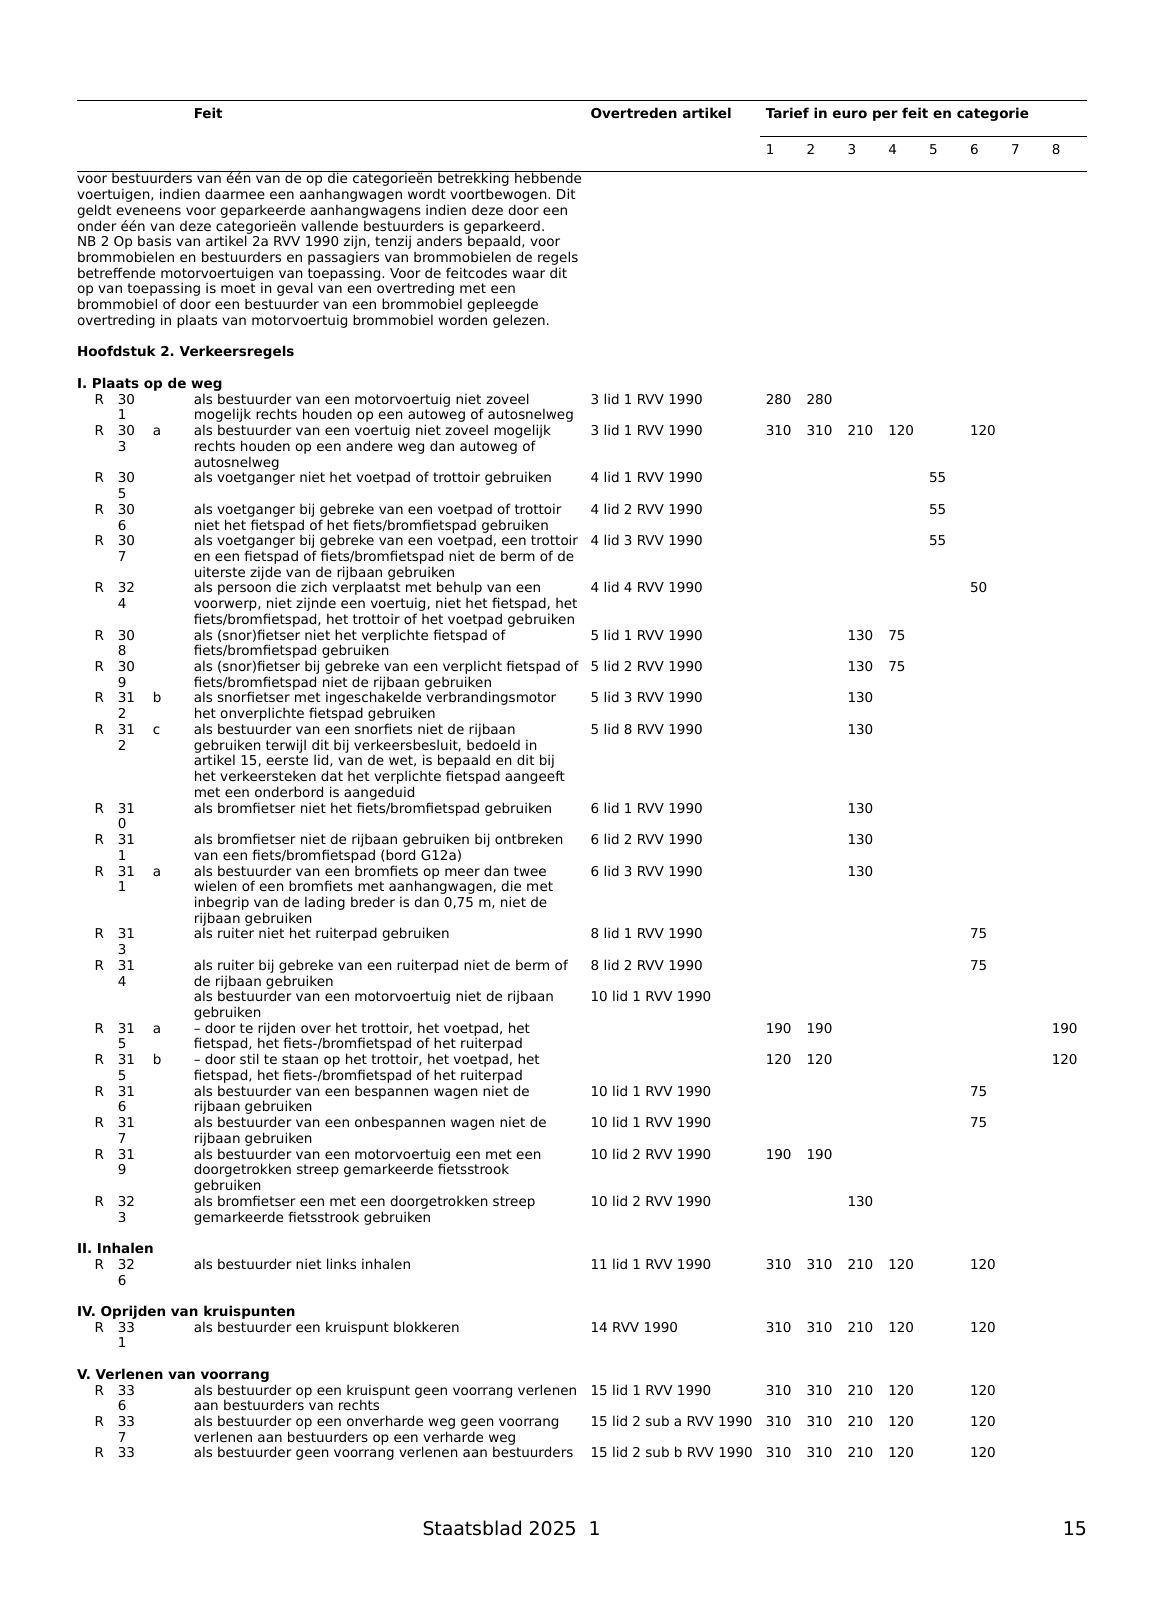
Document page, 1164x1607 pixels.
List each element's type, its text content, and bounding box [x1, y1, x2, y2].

table_cell [801, 1304, 841, 1319]
table_cell [882, 533, 923, 580]
table_cell [964, 1367, 1005, 1382]
table_cell [585, 234, 759, 328]
table_cell [923, 423, 964, 470]
table_cell 4 lid 1 RVV 1990 [585, 470, 759, 502]
table_cell [882, 470, 923, 502]
table_cell [841, 1351, 882, 1367]
table_cell [923, 989, 964, 1021]
table_cell [585, 1288, 759, 1304]
table_cell [182, 533, 188, 580]
table_cell [585, 1304, 759, 1319]
table_cell [1046, 1320, 1087, 1351]
table_cell [923, 1320, 964, 1351]
table_header [88, 101, 112, 136]
table_cell [77, 690, 82, 722]
table_cell [882, 344, 923, 360]
table_cell 10 lid 2 RVV 1990 [585, 1146, 759, 1194]
table_cell 8 lid 1 RVV 1990 [585, 926, 759, 958]
table_header Feit [188, 101, 584, 136]
table_cell R [88, 628, 112, 659]
table_cell 210 [841, 1445, 882, 1470]
table_cell [882, 391, 923, 423]
table_cell 280 [760, 391, 801, 423]
table_cell [964, 832, 1005, 863]
table_cell [77, 1383, 82, 1414]
table_cell [841, 234, 882, 328]
table_cell [964, 470, 1005, 502]
table_cell [585, 1052, 759, 1083]
table_cell 280 [801, 391, 841, 423]
table_cell [77, 1194, 82, 1225]
table_cell [923, 1383, 964, 1414]
table_cell [1005, 502, 1046, 533]
table_cell [801, 958, 841, 989]
table_cell [923, 1194, 964, 1225]
table_cell [964, 1241, 1005, 1257]
table_cell 75 [964, 1084, 1005, 1115]
table_cell [83, 1115, 88, 1146]
table_cell [1046, 360, 1087, 376]
table_cell [1046, 659, 1087, 690]
table_cell 311 [112, 863, 147, 926]
table_cell 210 [841, 1383, 882, 1414]
table_cell 311 [112, 832, 147, 863]
table_cell 190 [760, 1021, 801, 1052]
table_cell [923, 1146, 964, 1194]
table_cell [760, 329, 801, 344]
table_cell 317 [112, 1115, 147, 1146]
table_cell [923, 580, 964, 627]
table_cell [83, 659, 88, 690]
table_cell [77, 800, 82, 832]
table_cell [1005, 1115, 1046, 1146]
table_cell R [88, 958, 112, 989]
table_cell [1046, 863, 1087, 926]
table_cell als persoon die zich verplaatst met behulp van een voorwerp, niet zijnde een voertuig, niet het fietspad, het fiets/bromfietspad, het trottoir of het voetpad gebruiken [188, 580, 584, 627]
table_cell [1046, 832, 1087, 863]
table_cell – door te rijden over het trottoir, het voetpad, het fietspad, het fiets-/bromfietspad of het ruiterpad [188, 1021, 584, 1052]
table_cell [1005, 470, 1046, 502]
table_cell 310 [760, 423, 801, 470]
table_cell [882, 958, 923, 989]
table_cell [882, 926, 923, 958]
table_cell [182, 1320, 188, 1351]
table_header Overtreden artikel [585, 101, 759, 136]
table_cell [923, 1021, 964, 1052]
table_cell [801, 1194, 841, 1225]
table_cell [1046, 376, 1087, 391]
table_cell [83, 863, 88, 926]
table_cell 3 lid 1 RVV 1990 [585, 423, 759, 470]
table_cell [1046, 628, 1087, 659]
table_cell 6 lid 1 RVV 1990 [585, 800, 759, 832]
table_cell [801, 376, 841, 391]
table_cell [882, 329, 923, 344]
table_cell als snorfietser met ingeschakelde verbrandingsmotor het onverplichte fietspad gebruiken [188, 690, 584, 722]
table_cell [1046, 329, 1087, 344]
table_cell [760, 1115, 801, 1146]
table_cell [1046, 502, 1087, 533]
table_cell 4 [882, 137, 923, 171]
table_cell [83, 1257, 88, 1288]
table_cell [585, 136, 759, 171]
table_cell [1046, 423, 1087, 470]
table_cell [1005, 344, 1046, 360]
table_cell R [88, 1052, 112, 1083]
table_cell R [88, 1084, 112, 1115]
table_cell 305 [112, 470, 147, 502]
table_cell [77, 502, 82, 533]
table_cell [923, 958, 964, 989]
table_cell [801, 360, 841, 376]
table_cell 75 [882, 628, 923, 659]
table_cell [964, 391, 1005, 423]
table_cell [1046, 344, 1087, 360]
table_cell 314 [112, 958, 147, 989]
table_cell [760, 1304, 801, 1319]
table_cell [964, 1194, 1005, 1225]
table_cell 310 [760, 1414, 801, 1445]
table_cell [1005, 1445, 1046, 1470]
table_cell 210 [841, 423, 882, 470]
table_cell R [88, 690, 112, 722]
table_cell [77, 470, 82, 502]
table_cell [841, 1288, 882, 1304]
table_cell [841, 926, 882, 958]
table_cell [77, 423, 82, 470]
table_cell [1005, 690, 1046, 722]
table_cell 10 lid 2 RVV 1990 [585, 1194, 759, 1225]
table_cell 130 [841, 659, 882, 690]
table_cell [83, 1052, 88, 1083]
table_cell [882, 1084, 923, 1115]
table_cell [182, 1021, 188, 1052]
table_cell [88, 989, 112, 1021]
table_cell [147, 1194, 182, 1225]
table_cell 55 [923, 502, 964, 533]
table_cell [801, 1115, 841, 1146]
table_cell R [88, 391, 112, 423]
table_cell [83, 391, 88, 423]
table_cell 1 [760, 137, 801, 171]
table_cell 75 [964, 926, 1005, 958]
table_cell [1046, 1288, 1087, 1304]
table_cell R [88, 1115, 112, 1146]
table_cell 130 [841, 832, 882, 863]
table_cell [1005, 1320, 1046, 1351]
table_cell [182, 722, 188, 800]
table_cell [1046, 1414, 1087, 1445]
table_cell [77, 1084, 82, 1115]
table_cell [77, 329, 584, 344]
table_cell als bestuurder van een bespannen wagen niet de rijbaan gebruiken [188, 1084, 584, 1115]
table_cell [964, 234, 1005, 328]
table_cell [1046, 533, 1087, 580]
table_cell [182, 1383, 188, 1414]
table_cell [182, 926, 188, 958]
table_cell [801, 690, 841, 722]
table_cell 120 [801, 1052, 841, 1083]
table_cell [760, 376, 801, 391]
table_cell [801, 533, 841, 580]
table_cell [182, 832, 188, 863]
table_cell [147, 1146, 182, 1194]
table_cell [83, 580, 88, 627]
table_cell [585, 1351, 759, 1367]
table_cell 306 [112, 502, 147, 533]
table_cell 301 [112, 391, 147, 423]
table_cell R [88, 722, 112, 800]
table_cell 50 [964, 580, 1005, 627]
table_cell [1046, 989, 1087, 1021]
table_cell 310 [112, 800, 147, 832]
table_cell a [147, 423, 182, 470]
table_cell [1005, 1367, 1046, 1382]
table_cell 130 [841, 722, 882, 800]
table_cell [83, 1320, 88, 1351]
table_cell [841, 958, 882, 989]
table_cell [923, 863, 964, 926]
table_cell 10 lid 1 RVV 1990 [585, 1115, 759, 1146]
table_cell [147, 926, 182, 958]
table_cell [841, 329, 882, 344]
table_cell [1005, 1351, 1046, 1367]
table_cell als bestuurder van een onbespannen wagen niet de rijbaan gebruiken [188, 1115, 584, 1146]
table_cell [1005, 659, 1046, 690]
table_cell [882, 1225, 923, 1241]
table_cell als bestuurder niet links inhalen [188, 1257, 584, 1288]
table_cell [882, 832, 923, 863]
table_cell [77, 628, 82, 659]
table_cell [83, 1445, 88, 1470]
table_header [77, 101, 82, 136]
table_cell [841, 989, 882, 1021]
table_cell [841, 1225, 882, 1241]
table_cell R [88, 1445, 112, 1470]
table_cell R [88, 1146, 112, 1194]
table_cell [1046, 690, 1087, 722]
table_cell [1046, 470, 1087, 502]
table_cell 312 [112, 722, 147, 800]
table_cell [841, 1084, 882, 1115]
table_cell 310 [760, 1445, 801, 1470]
table_cell 310 [801, 1257, 841, 1288]
table_cell [923, 628, 964, 659]
table_cell 75 [964, 1115, 1005, 1146]
table_cell I. Plaats op de weg [77, 376, 584, 391]
table_cell [801, 234, 841, 328]
table_cell [1005, 926, 1046, 958]
table_cell als bromfietser niet de rijbaan gebruiken bij ontbreken van een fiets/bromfietspad (bord G12a) [188, 832, 584, 863]
table_cell [585, 376, 759, 391]
table_cell 323 [112, 1194, 147, 1225]
table_cell [760, 628, 801, 659]
table_cell [147, 533, 182, 580]
table_cell als bromfietser een met een doorgetrokken streep gemarkeerde fietsstrook gebruiken [188, 1194, 584, 1225]
table_cell [182, 470, 188, 502]
table_cell [923, 800, 964, 832]
table_cell [964, 722, 1005, 800]
table_cell [1005, 800, 1046, 832]
table_cell [964, 800, 1005, 832]
table_cell [923, 690, 964, 722]
table_cell 120 [964, 1414, 1005, 1445]
table_cell [77, 1021, 82, 1052]
table_cell [882, 1304, 923, 1319]
table_cell [88, 136, 112, 171]
table_cell a [147, 1021, 182, 1052]
table_cell [1046, 800, 1087, 832]
table_cell [923, 1367, 964, 1382]
table_cell [182, 1146, 188, 1194]
table_cell [182, 958, 188, 989]
table_cell [83, 1146, 88, 1194]
table_cell [1005, 1194, 1046, 1225]
table_cell [923, 376, 964, 391]
table_cell [760, 234, 801, 328]
table_cell R [88, 580, 112, 627]
table_cell [801, 1084, 841, 1115]
table_cell [182, 1115, 188, 1146]
table_cell [882, 502, 923, 533]
table_cell [882, 1021, 923, 1052]
table_cell [841, 502, 882, 533]
table_cell [760, 1084, 801, 1115]
table_cell [182, 391, 188, 423]
table_cell 120 [964, 1320, 1005, 1351]
table_cell [841, 391, 882, 423]
table_cell [882, 863, 923, 926]
table_cell [147, 391, 182, 423]
table_cell [77, 832, 82, 863]
table_cell 307 [112, 533, 147, 580]
table_cell voor bestuurders van één van de op die categorieën betrekking hebbende voertuigen, indien daarmee een aanhangwagen wordt voortbewogen. Dit geldt eveneens voor geparkeerde aanhangwagens indien deze door een onder één van deze categorieën vallende bestuurders is geparkeerd. [77, 172, 584, 234]
table_cell R [88, 863, 112, 926]
table_cell [841, 1304, 882, 1319]
table_cell als bestuurder een kruispunt blokkeren [188, 1320, 584, 1351]
table_cell [964, 329, 1005, 344]
table_cell [147, 958, 182, 989]
table_cell [147, 470, 182, 502]
table_cell [77, 533, 82, 580]
table_cell [77, 926, 82, 958]
table_cell [801, 989, 841, 1021]
table_cell [147, 502, 182, 533]
table_cell [841, 1052, 882, 1083]
table_cell [801, 659, 841, 690]
table_cell 130 [841, 800, 882, 832]
table_cell [923, 1445, 964, 1470]
table_cell [147, 1115, 182, 1146]
table_cell 337 [112, 1414, 147, 1445]
table_cell [182, 659, 188, 690]
table_cell R [88, 926, 112, 958]
table_cell [182, 1194, 188, 1225]
table_cell [923, 722, 964, 800]
table_cell [1005, 1021, 1046, 1052]
table_cell [147, 1445, 182, 1470]
table_cell 313 [112, 926, 147, 958]
table_cell [923, 926, 964, 958]
table_cell als bestuurder op een kruispunt geen voorrang verlenen aan bestuurders van rechts [188, 1383, 584, 1414]
table_header [182, 101, 188, 136]
table_cell [1046, 1383, 1087, 1414]
table_cell [801, 470, 841, 502]
table_cell [585, 329, 759, 344]
table_cell [964, 628, 1005, 659]
table_cell als voetganger bij gebreke van een voetpad, een trottoir en een fietspad of fiets/bromfietspad niet de berm of de uiterste zijde van de rijbaan gebruiken [188, 533, 584, 580]
table_cell [882, 234, 923, 328]
table_cell [964, 1021, 1005, 1052]
table_cell 75 [882, 659, 923, 690]
table_cell [1046, 1351, 1087, 1367]
table_cell 120 [964, 1383, 1005, 1414]
table_cell [923, 391, 964, 423]
table_cell 130 [841, 690, 882, 722]
table_cell [801, 172, 841, 234]
table_cell [585, 1225, 759, 1241]
table_cell 5 lid 2 RVV 1990 [585, 659, 759, 690]
table_cell [923, 344, 964, 360]
table_cell 4 lid 4 RVV 1990 [585, 580, 759, 627]
table_cell 303 [112, 423, 147, 470]
table_cell [923, 659, 964, 690]
table_cell [882, 580, 923, 627]
table_cell 310 [801, 1320, 841, 1351]
table_cell [182, 1414, 188, 1445]
table_cell 5 lid 1 RVV 1990 [585, 628, 759, 659]
table_cell R [88, 470, 112, 502]
table_cell 309 [112, 659, 147, 690]
table_cell [83, 832, 88, 863]
table_cell [841, 470, 882, 502]
table_cell [1046, 172, 1087, 234]
table_cell [760, 172, 801, 234]
table_cell [801, 1367, 841, 1382]
table_cell [182, 1445, 188, 1470]
table_cell 120 [882, 1445, 923, 1470]
table_cell [760, 360, 801, 376]
table_cell [1005, 1257, 1046, 1288]
table_cell [964, 1146, 1005, 1194]
table_cell 6 lid 2 RVV 1990 [585, 832, 759, 863]
table_cell 14 RVV 1990 [585, 1320, 759, 1351]
table_cell 336 [112, 1383, 147, 1414]
table_cell [147, 800, 182, 832]
table_cell [77, 1225, 584, 1241]
table_cell als bestuurder van een bromfiets op meer dan twee wielen of een bromfiets met aanhangwagen, die met inbegrip van de lading breder is dan 0,75 m, niet de rijbaan gebruiken [188, 863, 584, 926]
table_cell als bestuurder van een voertuig niet zoveel mogelijk rechts houden op een andere weg dan autoweg of autosnelweg [188, 423, 584, 470]
table_cell [1046, 1367, 1087, 1382]
table_cell [83, 136, 88, 171]
table_cell R [88, 659, 112, 690]
table_cell [760, 533, 801, 580]
table_cell [760, 580, 801, 627]
table_cell [841, 1367, 882, 1382]
table_cell [760, 1288, 801, 1304]
table_cell V. Verlenen van voorrang [77, 1367, 584, 1382]
table_cell [77, 1146, 82, 1194]
table_cell [1005, 391, 1046, 423]
table_cell 15 lid 2 sub a RVV 1990 [585, 1414, 759, 1445]
table_cell [1005, 234, 1046, 328]
table_cell a [147, 863, 182, 926]
table_cell [801, 1225, 841, 1241]
table_cell als voetganger niet het voetpad of trottoir gebruiken [188, 470, 584, 502]
table_cell 3 lid 1 RVV 1990 [585, 391, 759, 423]
table_cell IV. Oprijden van kruispunten [77, 1304, 584, 1319]
table_cell [801, 832, 841, 863]
table_cell [841, 376, 882, 391]
table_cell 15 lid 2 sub b RVV 1990 [585, 1445, 759, 1470]
table_cell [760, 800, 801, 832]
table_cell [923, 1115, 964, 1146]
table_cell 190 [760, 1146, 801, 1194]
table_cell [77, 1115, 82, 1146]
table_cell [147, 136, 182, 171]
table_cell [77, 1351, 584, 1367]
table_header [83, 101, 88, 136]
table_cell [1005, 1052, 1046, 1083]
table_cell [882, 800, 923, 832]
table_cell [882, 1241, 923, 1257]
table_cell [801, 800, 841, 832]
table_cell [83, 1383, 88, 1414]
table_cell [147, 580, 182, 627]
table_cell [760, 690, 801, 722]
table_cell 190 [1046, 1021, 1087, 1052]
table_cell [801, 926, 841, 958]
table_cell [923, 1052, 964, 1083]
table_cell [882, 360, 923, 376]
table_cell [964, 344, 1005, 360]
table_cell [882, 172, 923, 234]
table_cell [77, 1320, 82, 1351]
table_cell [1046, 1445, 1087, 1470]
table_cell R [88, 533, 112, 580]
table_cell als bestuurder van een motorvoertuig een met een doorgetrokken streep gemarkeerde fietsstrook gebruiken [188, 1146, 584, 1194]
table_cell Hoofdstuk 2. Verkeersregels [77, 344, 584, 360]
table_cell [1046, 1146, 1087, 1194]
table_cell 7 [1005, 137, 1046, 171]
table_cell [1005, 832, 1046, 863]
table_cell [964, 172, 1005, 234]
table_cell [1046, 1084, 1087, 1115]
table_cell als (snor)fietser bij gebreke van een verplicht fietspad of fiets/bromfietspad niet de rijbaan gebruiken [188, 659, 584, 690]
table_cell [147, 1414, 182, 1445]
table_cell [882, 690, 923, 722]
table_cell als bestuurder op een onverharde weg geen voorrang verlenen aan bestuurders op een verharde weg [188, 1414, 584, 1445]
table_cell [83, 800, 88, 832]
table_cell [923, 360, 964, 376]
table_cell [964, 1225, 1005, 1241]
table_cell 10 lid 1 RVV 1990 [585, 1084, 759, 1115]
table_cell 210 [841, 1257, 882, 1288]
table_cell als ruiter niet het ruiterpad gebruiken [188, 926, 584, 958]
table_cell [1005, 1304, 1046, 1319]
table_cell [1046, 958, 1087, 989]
table_cell [964, 690, 1005, 722]
table_cell [801, 580, 841, 627]
table_cell 310 [760, 1320, 801, 1351]
table_cell [77, 722, 82, 800]
table_cell [77, 1257, 82, 1288]
table_cell 75 [964, 958, 1005, 989]
table_cell [77, 136, 82, 171]
table_cell [964, 1052, 1005, 1083]
table_cell [760, 1351, 801, 1367]
table_cell [923, 1241, 964, 1257]
table_header Tarief in euro per feit en categorie [760, 101, 1087, 136]
table_cell [1046, 926, 1087, 958]
table_cell 319 [112, 1146, 147, 1194]
table_cell 120 [882, 1414, 923, 1445]
table_cell [841, 360, 882, 376]
table_cell 210 [841, 1320, 882, 1351]
table_cell R [88, 1021, 112, 1052]
table_cell 308 [112, 628, 147, 659]
table_cell [801, 1241, 841, 1257]
table_cell R [88, 1383, 112, 1414]
table_cell [882, 722, 923, 800]
table_cell [585, 172, 759, 234]
table_cell [77, 1414, 82, 1445]
table_cell [77, 659, 82, 690]
table_cell [112, 136, 147, 171]
table_cell [77, 580, 82, 627]
table_cell 324 [112, 580, 147, 627]
table_cell [882, 1367, 923, 1382]
table_cell [77, 989, 82, 1021]
table_cell [841, 580, 882, 627]
table_cell NB 2 Op basis van artikel 2a RVV 1990 zijn, tenzij anders bepaald, voor brommobielen en bestuurders en passagiers van brommobielen de regels betreffende motorvoertuigen van toepassing. Voor de feitcodes waar dit op van toepassing is moet in geval van een overtreding met een brommobiel of door een bestuurder van een brommobiel gepleegde overtreding in plaats van motorvoertuig brommobiel worden gelezen. [77, 234, 584, 328]
table_cell [585, 360, 759, 376]
table_cell 312 [112, 690, 147, 722]
table_cell [1046, 1241, 1087, 1257]
table_cell [923, 1304, 964, 1319]
table_cell [923, 1257, 964, 1288]
table_cell [77, 958, 82, 989]
table_cell 3 [841, 137, 882, 171]
table_cell [147, 1320, 182, 1351]
table_cell 55 [923, 533, 964, 580]
table_cell 315 [112, 1021, 147, 1052]
table_cell b [147, 1052, 182, 1083]
table_cell [760, 722, 801, 800]
table_cell [1005, 989, 1046, 1021]
table_cell [1005, 628, 1046, 659]
table_cell 15 lid 1 RVV 1990 [585, 1383, 759, 1414]
table_cell R [88, 502, 112, 533]
table_cell 2 [801, 137, 841, 171]
table_cell [1005, 722, 1046, 800]
table_cell R [88, 1194, 112, 1225]
table_cell [1005, 1146, 1046, 1194]
table_cell R [88, 832, 112, 863]
table_cell [923, 329, 964, 344]
table_cell 190 [801, 1021, 841, 1052]
table_cell [801, 722, 841, 800]
table_cell [83, 1414, 88, 1445]
table_cell 5 lid 3 RVV 1990 [585, 690, 759, 722]
table_cell 10 lid 1 RVV 1990 [585, 989, 759, 1021]
table_cell [188, 136, 584, 171]
table_cell [964, 659, 1005, 690]
table_cell als ruiter bij gebreke van een ruiterpad niet de berm of de rijbaan gebruiken [188, 958, 584, 989]
table_cell [83, 989, 88, 1021]
table_cell 326 [112, 1257, 147, 1288]
table_cell [585, 1021, 759, 1052]
table_cell [923, 234, 964, 328]
table_cell 6 [964, 137, 1005, 171]
table_cell R [88, 1414, 112, 1445]
table_cell als bestuurder van een snorfiets niet de rijbaan gebruiken terwijl dit bij verkeersbesluit, bedoeld in artikel 15, eerste lid, van de wet, is bepaald en dit bij het verkeersteken dat het verplichte fietspad aangeeft met een onderbord is aangeduid [188, 722, 584, 800]
table_cell 120 [882, 423, 923, 470]
table_cell als bestuurder van een motorvoertuig niet zoveel mogelijk rechts houden op een autoweg of autosnelweg [188, 391, 584, 423]
table_cell R [88, 800, 112, 832]
table_cell [882, 376, 923, 391]
table_cell [841, 533, 882, 580]
table_cell [77, 863, 82, 926]
table_cell [182, 136, 188, 171]
table_cell [83, 1194, 88, 1225]
table_cell 55 [923, 470, 964, 502]
table_cell [841, 172, 882, 234]
table_cell [964, 533, 1005, 580]
table_cell [1046, 1304, 1087, 1319]
table_cell R [88, 423, 112, 470]
table_cell [760, 502, 801, 533]
table_cell [1005, 580, 1046, 627]
table_cell [923, 1225, 964, 1241]
table_cell als bestuurder geen voorrang verlenen aan bestuurders [188, 1445, 584, 1470]
table_cell [801, 329, 841, 344]
table_cell [182, 1257, 188, 1288]
table_cell [760, 832, 801, 863]
table_cell [801, 1351, 841, 1367]
table_cell [760, 863, 801, 926]
table_cell [841, 344, 882, 360]
table_cell [760, 344, 801, 360]
table_cell [760, 1194, 801, 1225]
table_cell 120 [964, 1257, 1005, 1288]
table_cell [882, 1351, 923, 1367]
table_cell [1046, 1115, 1087, 1146]
table_cell 4 lid 3 RVV 1990 [585, 533, 759, 580]
table_cell [1046, 580, 1087, 627]
table_cell [801, 344, 841, 360]
table_cell [1005, 1288, 1046, 1304]
table_cell 331 [112, 1320, 147, 1351]
table_cell 8 lid 2 RVV 1990 [585, 958, 759, 989]
table_cell [585, 344, 759, 360]
table_cell [83, 628, 88, 659]
table_cell [182, 690, 188, 722]
table_cell 120 [964, 1445, 1005, 1470]
table_cell 120 [882, 1320, 923, 1351]
table_cell R [88, 1320, 112, 1351]
table_cell [923, 1288, 964, 1304]
table_cell [77, 1445, 82, 1470]
table_cell [77, 1288, 584, 1304]
table_cell 120 [760, 1052, 801, 1083]
table_cell [585, 1367, 759, 1382]
table_cell 310 [801, 423, 841, 470]
table_cell als (snor)fietser niet het verplichte fietspad of fiets/bromfietspad gebruiken [188, 628, 584, 659]
table_cell 316 [112, 1084, 147, 1115]
table_cell 11 lid 1 RVV 1990 [585, 1257, 759, 1288]
table_cell [964, 1351, 1005, 1367]
table_cell [83, 958, 88, 989]
table_cell [882, 1052, 923, 1083]
table_cell [964, 502, 1005, 533]
table_cell [1005, 423, 1046, 470]
table_cell [77, 360, 584, 376]
table_cell [83, 690, 88, 722]
table_cell 33 [112, 1445, 147, 1470]
table_cell [147, 1084, 182, 1115]
table_cell R [88, 1257, 112, 1288]
table_cell [182, 989, 188, 1021]
table_cell [882, 1146, 923, 1194]
table_cell 120 [964, 423, 1005, 470]
table_cell [882, 1194, 923, 1225]
table_cell [964, 360, 1005, 376]
table_cell [760, 1367, 801, 1382]
table_cell [841, 1241, 882, 1257]
table_cell 130 [841, 863, 882, 926]
table_cell [1005, 360, 1046, 376]
table_cell [760, 989, 801, 1021]
table_cell [585, 1241, 759, 1257]
table_cell [801, 1288, 841, 1304]
table_cell b [147, 690, 182, 722]
table_cell [77, 1052, 82, 1083]
table_cell [1046, 1257, 1087, 1288]
table_cell [182, 502, 188, 533]
table_cell [83, 502, 88, 533]
table_cell 130 [841, 1194, 882, 1225]
table_cell [760, 470, 801, 502]
table_cell [182, 1084, 188, 1115]
table_cell [841, 1021, 882, 1052]
table_cell [923, 1414, 964, 1445]
table_cell [841, 1146, 882, 1194]
table_cell 310 [801, 1383, 841, 1414]
table_cell [841, 1115, 882, 1146]
table_cell [964, 1288, 1005, 1304]
table_cell [882, 989, 923, 1021]
table_cell [77, 391, 82, 423]
table_cell [882, 1115, 923, 1146]
table_cell [112, 989, 147, 1021]
table_cell [1005, 172, 1046, 234]
table_cell [882, 1288, 923, 1304]
table_cell 310 [801, 1414, 841, 1445]
table_cell als voetganger bij gebreke van een voetpad of trottoir niet het fietspad of het fiets/bromfietspad gebruiken [188, 502, 584, 533]
table_cell [147, 832, 182, 863]
table_cell [83, 423, 88, 470]
table_cell [1005, 533, 1046, 580]
table_cell 5 [923, 137, 964, 171]
table_cell [964, 989, 1005, 1021]
table_cell [182, 800, 188, 832]
table_cell [964, 1304, 1005, 1319]
table_cell [1005, 1414, 1046, 1445]
table_cell [182, 628, 188, 659]
table_cell [83, 1084, 88, 1115]
table_cell [923, 1351, 964, 1367]
table_cell [1046, 391, 1087, 423]
table_cell II. Inhalen [77, 1241, 584, 1257]
table_cell [923, 172, 964, 234]
table_cell 4 lid 2 RVV 1990 [585, 502, 759, 533]
table_cell 5 lid 8 RVV 1990 [585, 722, 759, 800]
table_cell [83, 926, 88, 958]
table_cell [182, 863, 188, 926]
table_cell [147, 989, 182, 1021]
table_cell – door stil te staan op het trottoir, het voetpad, het fietspad, het fiets-/bromfietspad of het ruiterpad [188, 1052, 584, 1083]
table_cell 310 [801, 1445, 841, 1470]
table_cell 315 [112, 1052, 147, 1083]
table_cell [760, 958, 801, 989]
table_header [112, 101, 147, 136]
table_cell [923, 832, 964, 863]
table_cell [147, 1257, 182, 1288]
table_cell 210 [841, 1414, 882, 1445]
table_cell [964, 863, 1005, 926]
table_cell [1005, 1084, 1046, 1115]
table_cell [1005, 329, 1046, 344]
table_cell als bromfietser niet het fiets/bromfietspad gebruiken [188, 800, 584, 832]
table_cell [801, 502, 841, 533]
table_cell [801, 863, 841, 926]
table_cell [1046, 1225, 1087, 1241]
table_cell 130 [841, 628, 882, 659]
table_cell [147, 1383, 182, 1414]
table_cell 120 [1046, 1052, 1087, 1083]
table_cell [760, 1241, 801, 1257]
table_cell c [147, 722, 182, 800]
table_cell [1046, 722, 1087, 800]
table_cell [83, 1021, 88, 1052]
table_cell [1046, 1194, 1087, 1225]
table_cell [1005, 863, 1046, 926]
table_cell als bestuurder van een motorvoertuig niet de rijbaan gebruiken [188, 989, 584, 1021]
table_cell [147, 628, 182, 659]
table_cell [964, 376, 1005, 391]
table_cell 310 [760, 1257, 801, 1288]
table_cell [1046, 234, 1087, 328]
table_cell [182, 1052, 188, 1083]
table_cell [83, 533, 88, 580]
table_cell [801, 628, 841, 659]
table_header [147, 101, 182, 136]
table_cell [1005, 1241, 1046, 1257]
table_cell [1005, 958, 1046, 989]
table_cell 8 [1046, 137, 1087, 171]
table_cell [760, 1225, 801, 1241]
table_cell [147, 659, 182, 690]
table_cell [760, 659, 801, 690]
table_cell 120 [882, 1257, 923, 1288]
table_cell [1005, 1383, 1046, 1414]
table_cell [83, 470, 88, 502]
table_cell [182, 423, 188, 470]
table_cell [83, 722, 88, 800]
table_cell 310 [760, 1383, 801, 1414]
table_cell [760, 926, 801, 958]
table_cell 6 lid 3 RVV 1990 [585, 863, 759, 926]
table_cell [1005, 1225, 1046, 1241]
table_cell 120 [882, 1383, 923, 1414]
table_cell [923, 1084, 964, 1115]
table_cell [182, 580, 188, 627]
table_cell 190 [801, 1146, 841, 1194]
table_cell [1005, 376, 1046, 391]
